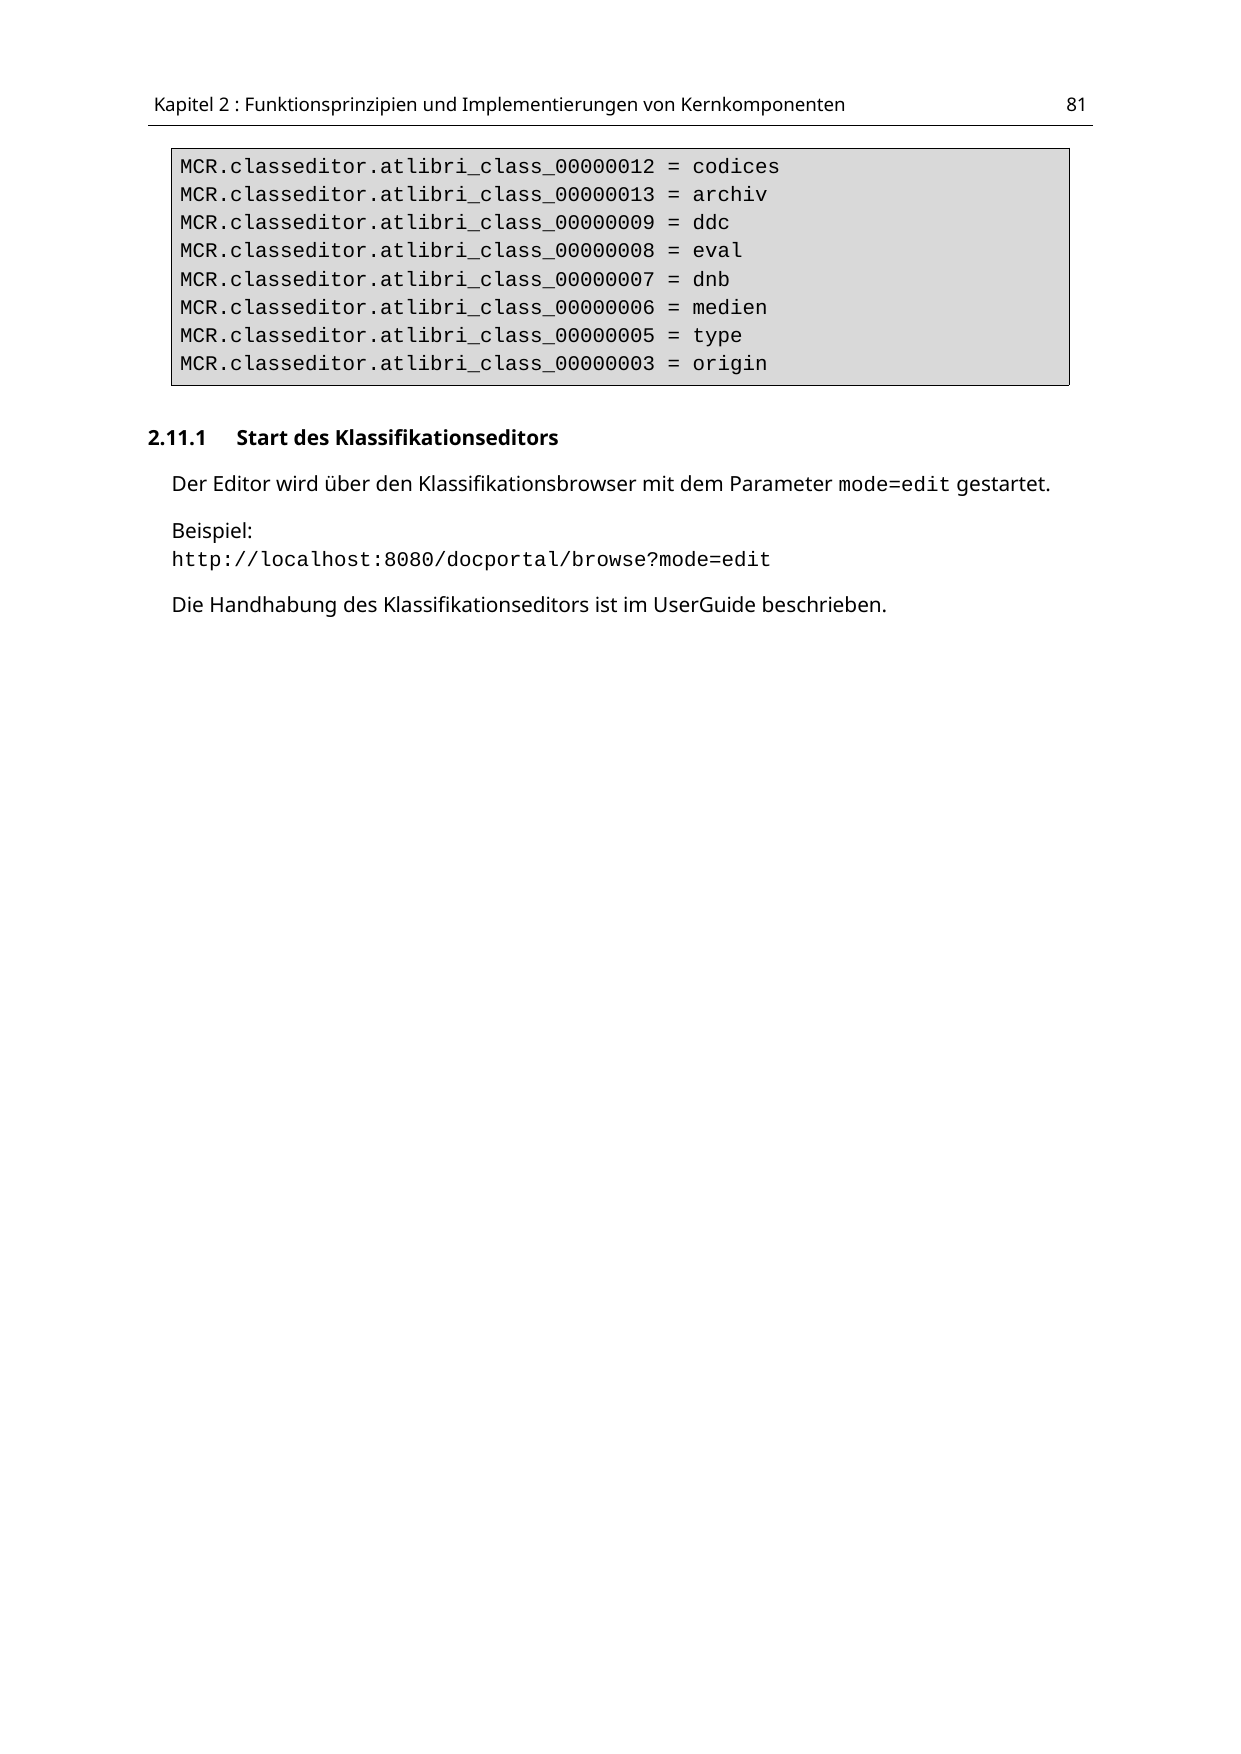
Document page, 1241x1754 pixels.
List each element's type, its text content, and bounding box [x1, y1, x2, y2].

text Der Editor wird über den Klassifikationsbrowser mit dem Parameter mode=edit gestartet. [171, 469, 1069, 498]
subtitle Start des Klassifikationseditors [148, 423, 1092, 452]
text Die Handhabung des Klassifikationseditors ist im UserGuide beschrieben. [171, 590, 1069, 618]
text Beispiel: http://localhost:8080/docportal/browse?mode=edit [171, 516, 1069, 572]
text MCR.classeditor.atlibri_class_00000012 = codices MCR.classeditor.atlibri_class_00000013 = archiv MCR.classeditor.atlibri_class_00000009 = ddc MCR.classeditor.atlibri_class_00000008 = eval MCR.classeditor.atlibri_class_00000007 = dnb MCR.classeditor.atlibri_class_00000006 = medien MCR.classeditor.atlibri_class_00000005 = type MCR.classeditor.atlibri_class_00000003 = origin [172, 149, 1069, 385]
